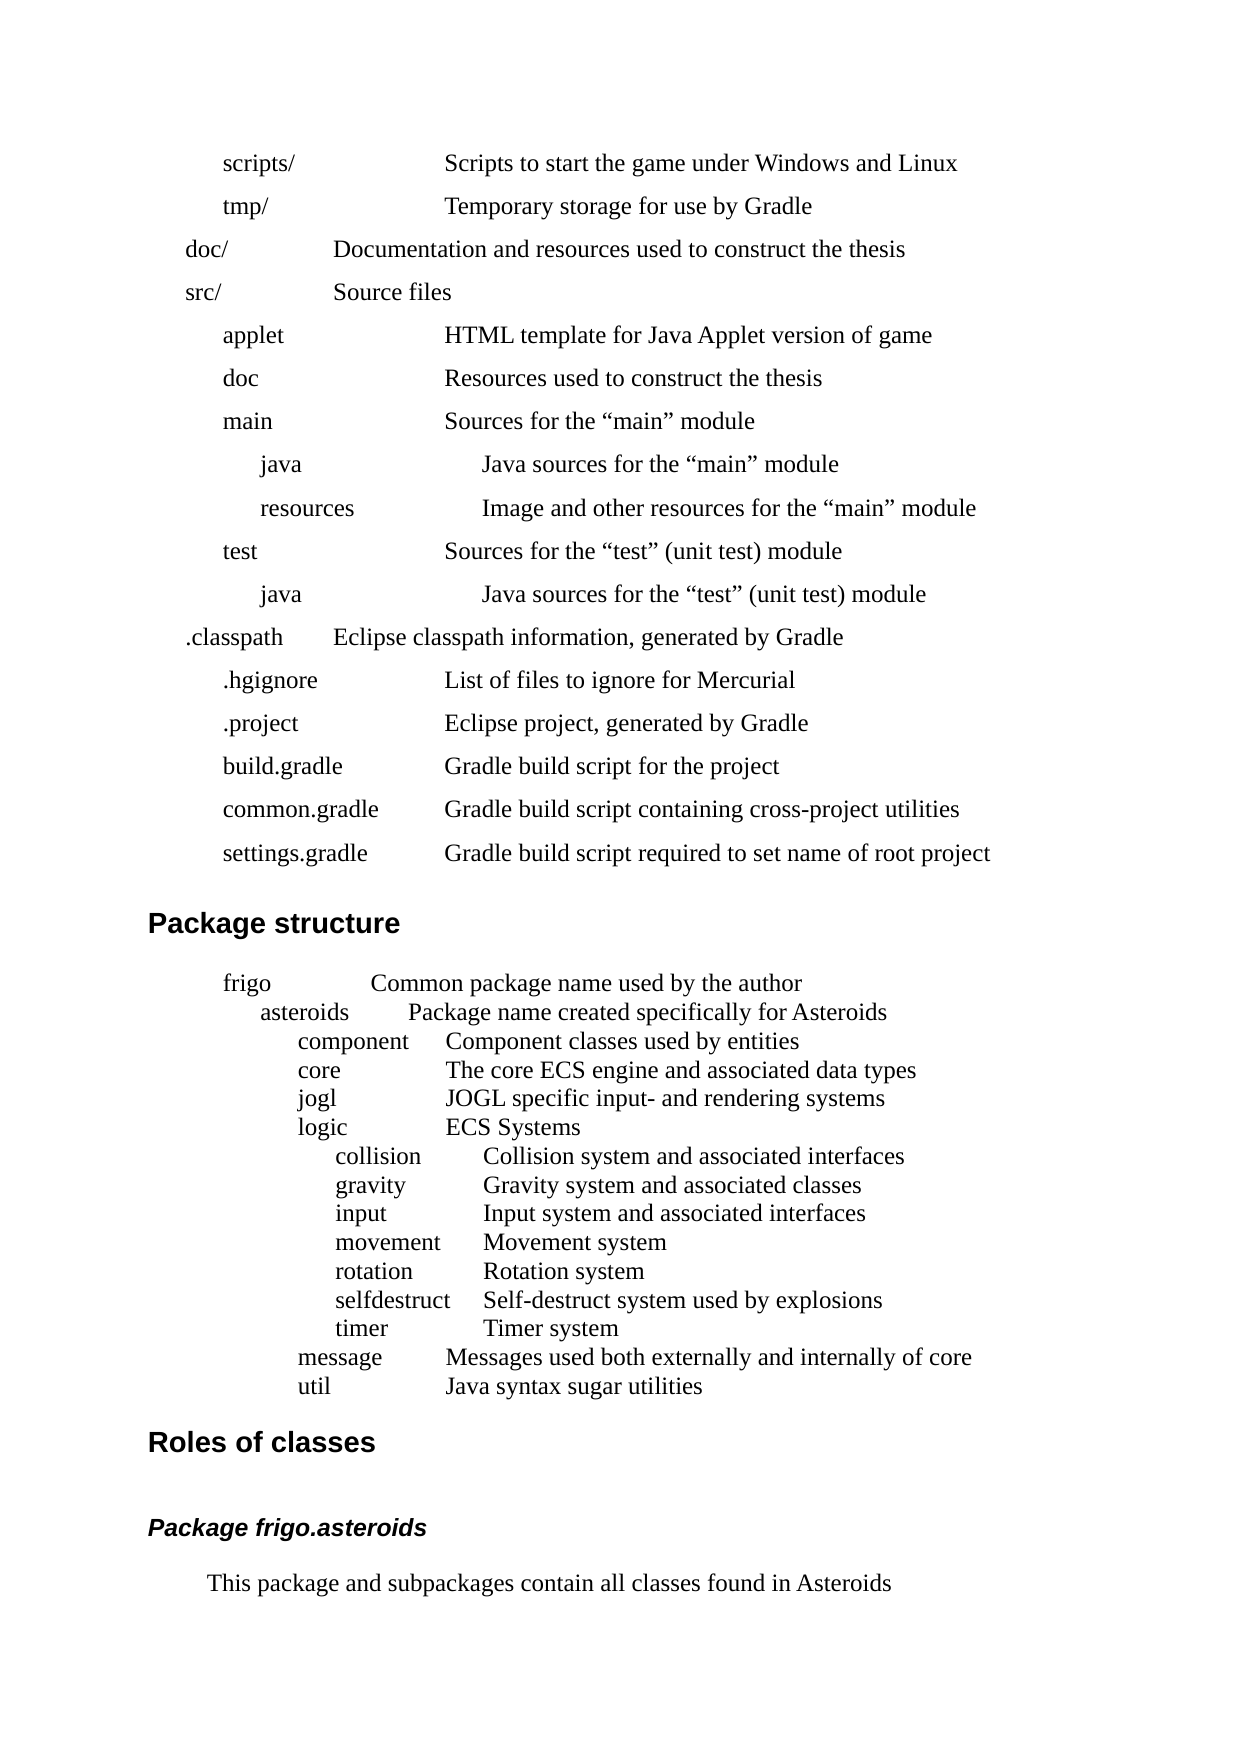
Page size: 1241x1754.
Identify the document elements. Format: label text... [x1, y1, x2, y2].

list main Sources for the “main” module [185, 406, 1033, 435]
list src/ Source files [148, 277, 1033, 306]
list timer Timer system [298, 1313, 1033, 1342]
list collision Collision system and associated interfaces [298, 1141, 1033, 1170]
list java Java sources for the “test” (unit test) module [223, 579, 1033, 608]
list scripts/ Scripts to start the game under Windows and Linux [185, 148, 1033, 176]
subtitle Package frigo.asteroids [148, 1513, 1033, 1541]
list frigo Common package name used by the author [185, 968, 1033, 997]
list .classpath Eclipse classpath information, generated by Gradle [148, 622, 1033, 651]
list gravity Gravity system and associated classes [298, 1170, 1033, 1198]
list jogl JOGL specific input- and rendering systems [260, 1083, 1033, 1112]
text This package and subpackages contain all classes found in Asteroids [148, 1568, 1033, 1597]
list .project Eclipse project, generated by Gradle [185, 708, 1033, 737]
list doc Resources used to construct the thesis [185, 363, 1033, 392]
list test Sources for the “test” (unit test) module [185, 536, 1033, 564]
list doc/ Documentation and resources used to construct the thesis [148, 234, 1033, 263]
subtitle Package structure [148, 906, 1033, 939]
list logic ECS Systems [260, 1112, 1033, 1141]
list settings.gradle Gradle build script required to set name of root project [185, 838, 1033, 866]
list rotation Rotation system [298, 1256, 1033, 1285]
list tmp/ Temporary storage for use by Gradle [185, 191, 1033, 219]
list util Java syntax sugar utilities [260, 1371, 1033, 1400]
list resources Image and other resources for the “main” module [223, 493, 1033, 521]
list build.gradle Gradle build script for the project [185, 751, 1033, 780]
list asteroids Package name created specifically for Asteroids [223, 997, 1033, 1026]
list java Java sources for the “main” module [223, 449, 1033, 478]
list message Messages used both externally and internally of core [260, 1342, 1033, 1371]
list applet HTML template for Java Applet version of game [185, 320, 1033, 349]
list .hgignore List of files to ignore for Mercurial [185, 665, 1033, 694]
list input Input system and associated interfaces [298, 1198, 1033, 1227]
list common.gradle Gradle build script containing cross-project utilities [185, 794, 1033, 823]
list movement Movement system [298, 1227, 1033, 1256]
list component Component classes used by entities [260, 1026, 1033, 1055]
subtitle Roles of classes [148, 1425, 1033, 1458]
list core The core ECS engine and associated data types [260, 1055, 1033, 1083]
list selfdestruct Self-destruct system used by explosions [298, 1285, 1033, 1313]
